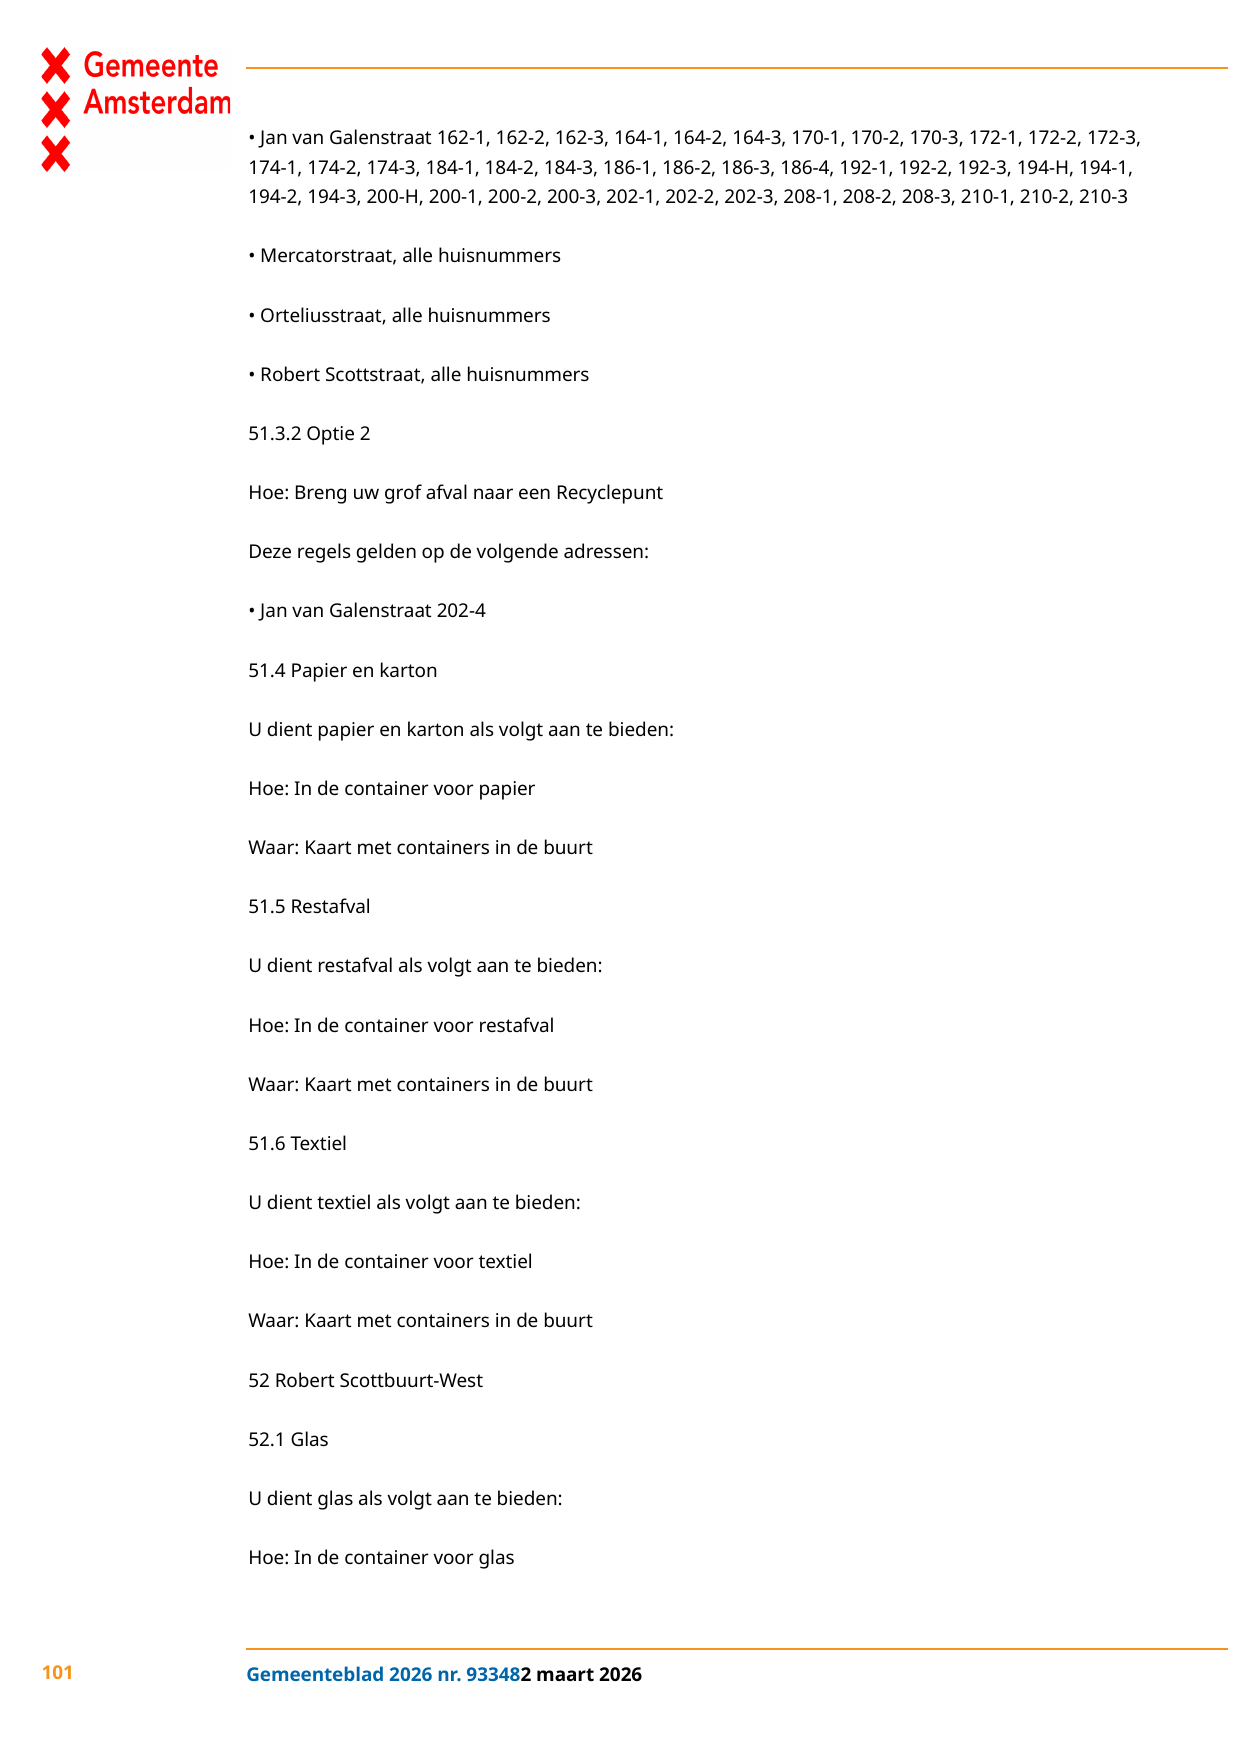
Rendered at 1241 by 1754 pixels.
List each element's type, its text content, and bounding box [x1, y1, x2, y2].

text • Jan van Galenstraat 162-1, 162-2, 162-3, 164-1, 164-2, 164-3, 170-1, 170-2, 170-3, 172-1, 172-2, 172-3, 174-1, 174-2, 174-3, 184-1, 184-2, 184-3, 186-1, 186-2, 186-3, 186-4, 192-1, 192-2, 192-3, 194-H, 194-1, 194-2, 194-3, 200-H, 200-1, 200-2, 200-3, 202-1, 202-2, 202-3, 208-1, 208-2, 208-3, 210-1, 210-2, 210-3 [248, 124, 1152, 209]
text 51.6 Textiel [248, 1130, 1152, 1156]
text Hoe: In de container voor papier [248, 775, 1152, 801]
text • Orteliusstraat, alle huisnummers [248, 302, 1152, 328]
text Waar: Kaart met containers in de buurt [248, 1071, 1152, 1097]
text 52 Robert Scottbuurt-West [248, 1367, 1152, 1393]
text 51.3.2 Optie 2 [248, 420, 1152, 446]
text 51.5 Restafval [248, 893, 1152, 919]
text U dient glas als volgt aan te bieden: [248, 1485, 1152, 1511]
text Hoe: In de container voor restafval [248, 1012, 1152, 1038]
text • Robert Scottstraat, alle huisnummers [248, 361, 1152, 387]
text 52.1 Glas [248, 1426, 1152, 1452]
text • Jan van Galenstraat 202-4 [248, 598, 1152, 623]
text 51.4 Papier en karton [248, 657, 1152, 683]
text Hoe: Breng uw grof afval naar een Recyclepunt [248, 479, 1152, 505]
text • Mercatorstraat, alle huisnummers [248, 243, 1152, 268]
text U dient textiel als volgt aan te bieden: [248, 1189, 1152, 1215]
text Waar: Kaart met containers in de buurt [248, 1308, 1152, 1333]
text Waar: Kaart met containers in de buurt [248, 834, 1152, 860]
text Deze regels gelden op de volgende adressen: [248, 538, 1152, 564]
text Hoe: In de container voor glas [248, 1544, 1152, 1570]
text U dient restafval als volgt aan te bieden: [248, 953, 1152, 978]
text U dient papier en karton als volgt aan te bieden: [248, 716, 1152, 742]
picture [41, 47, 231, 172]
text Hoe: In de container voor textiel [248, 1248, 1152, 1274]
